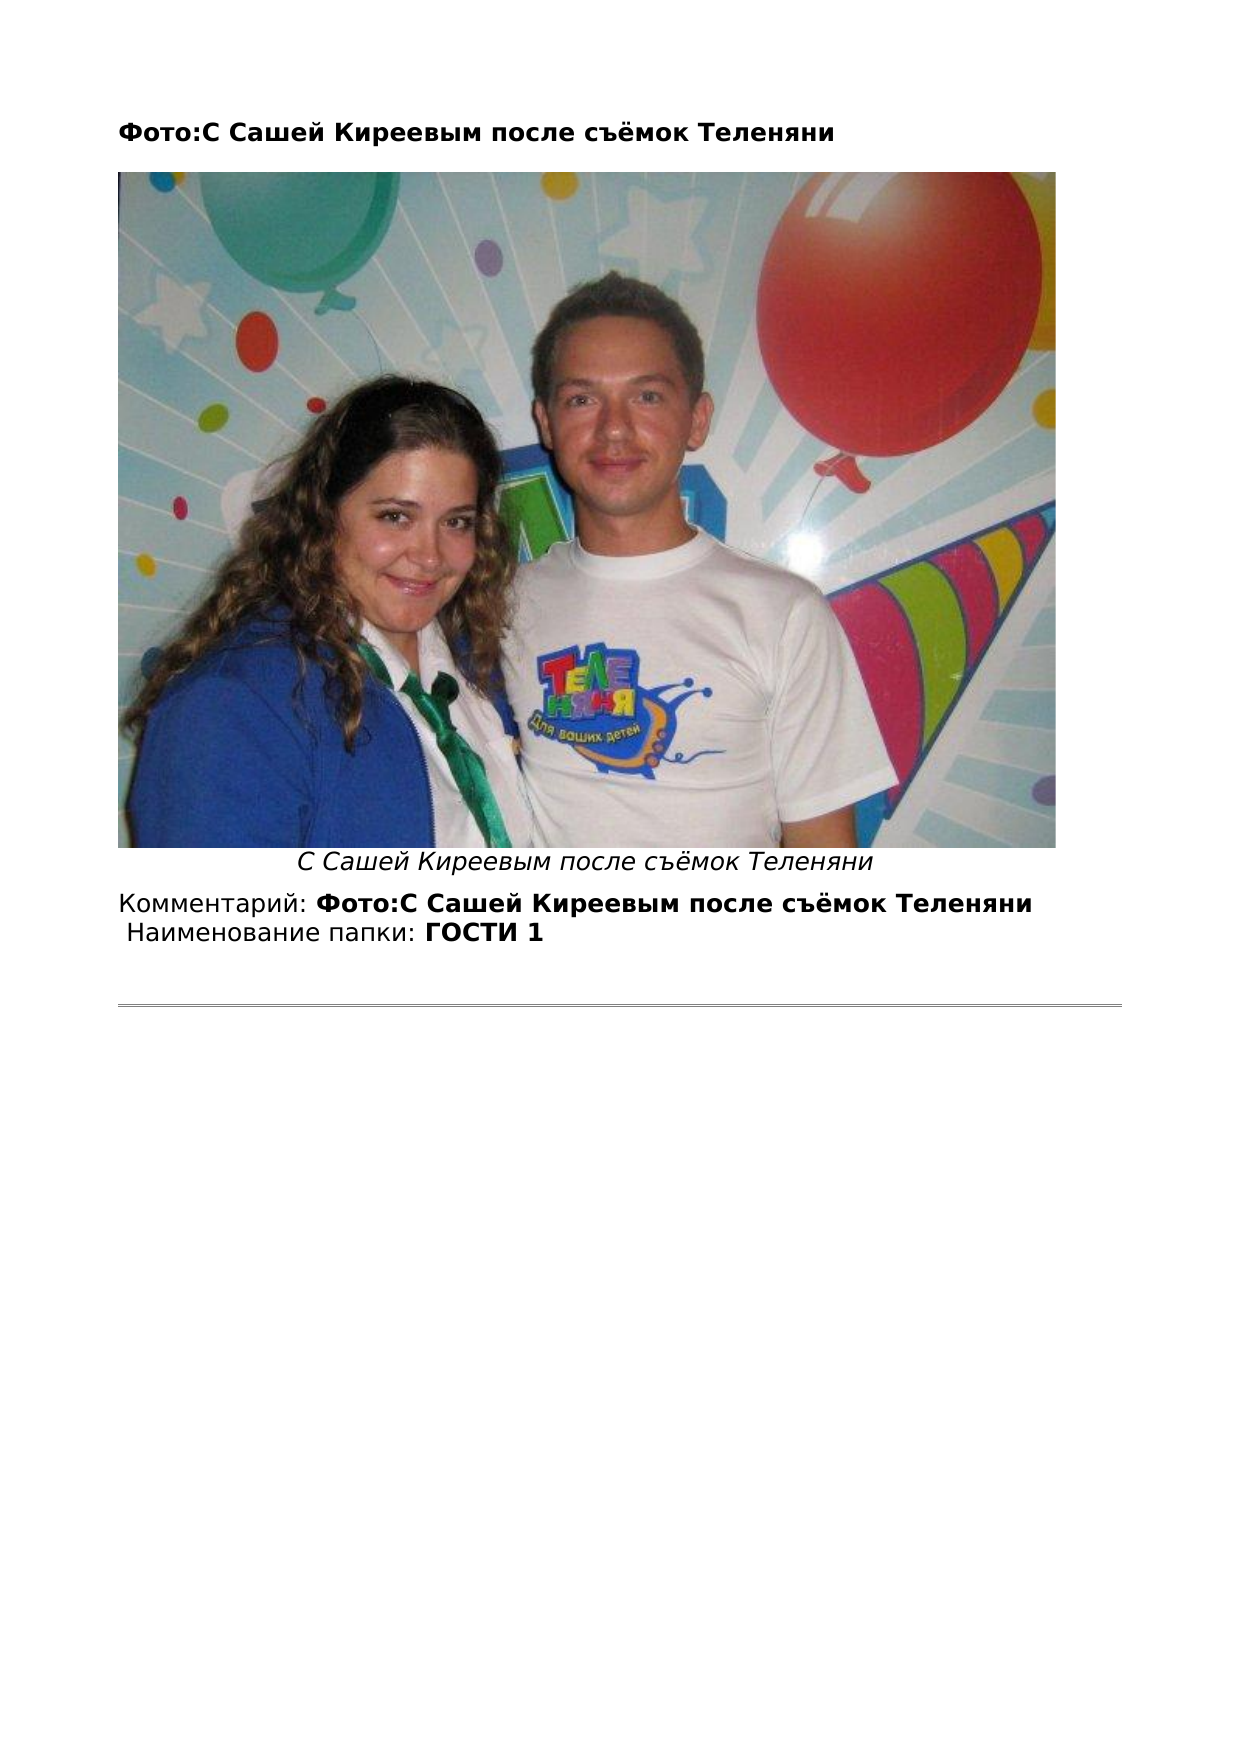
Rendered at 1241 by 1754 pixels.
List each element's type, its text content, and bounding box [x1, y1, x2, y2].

subtitle Фото:С Сашей Киреевым после съёмок Теленяни [118, 118, 1122, 147]
picture [118, 172, 1056, 848]
text С Сашей Киреевым после съёмок Теленяни [118, 848, 1056, 877]
text Комментарий: Фото:С Сашей Киреевым после съёмок Теленяни Наименование папки: ГОСТИ 1 [118, 889, 1122, 977]
